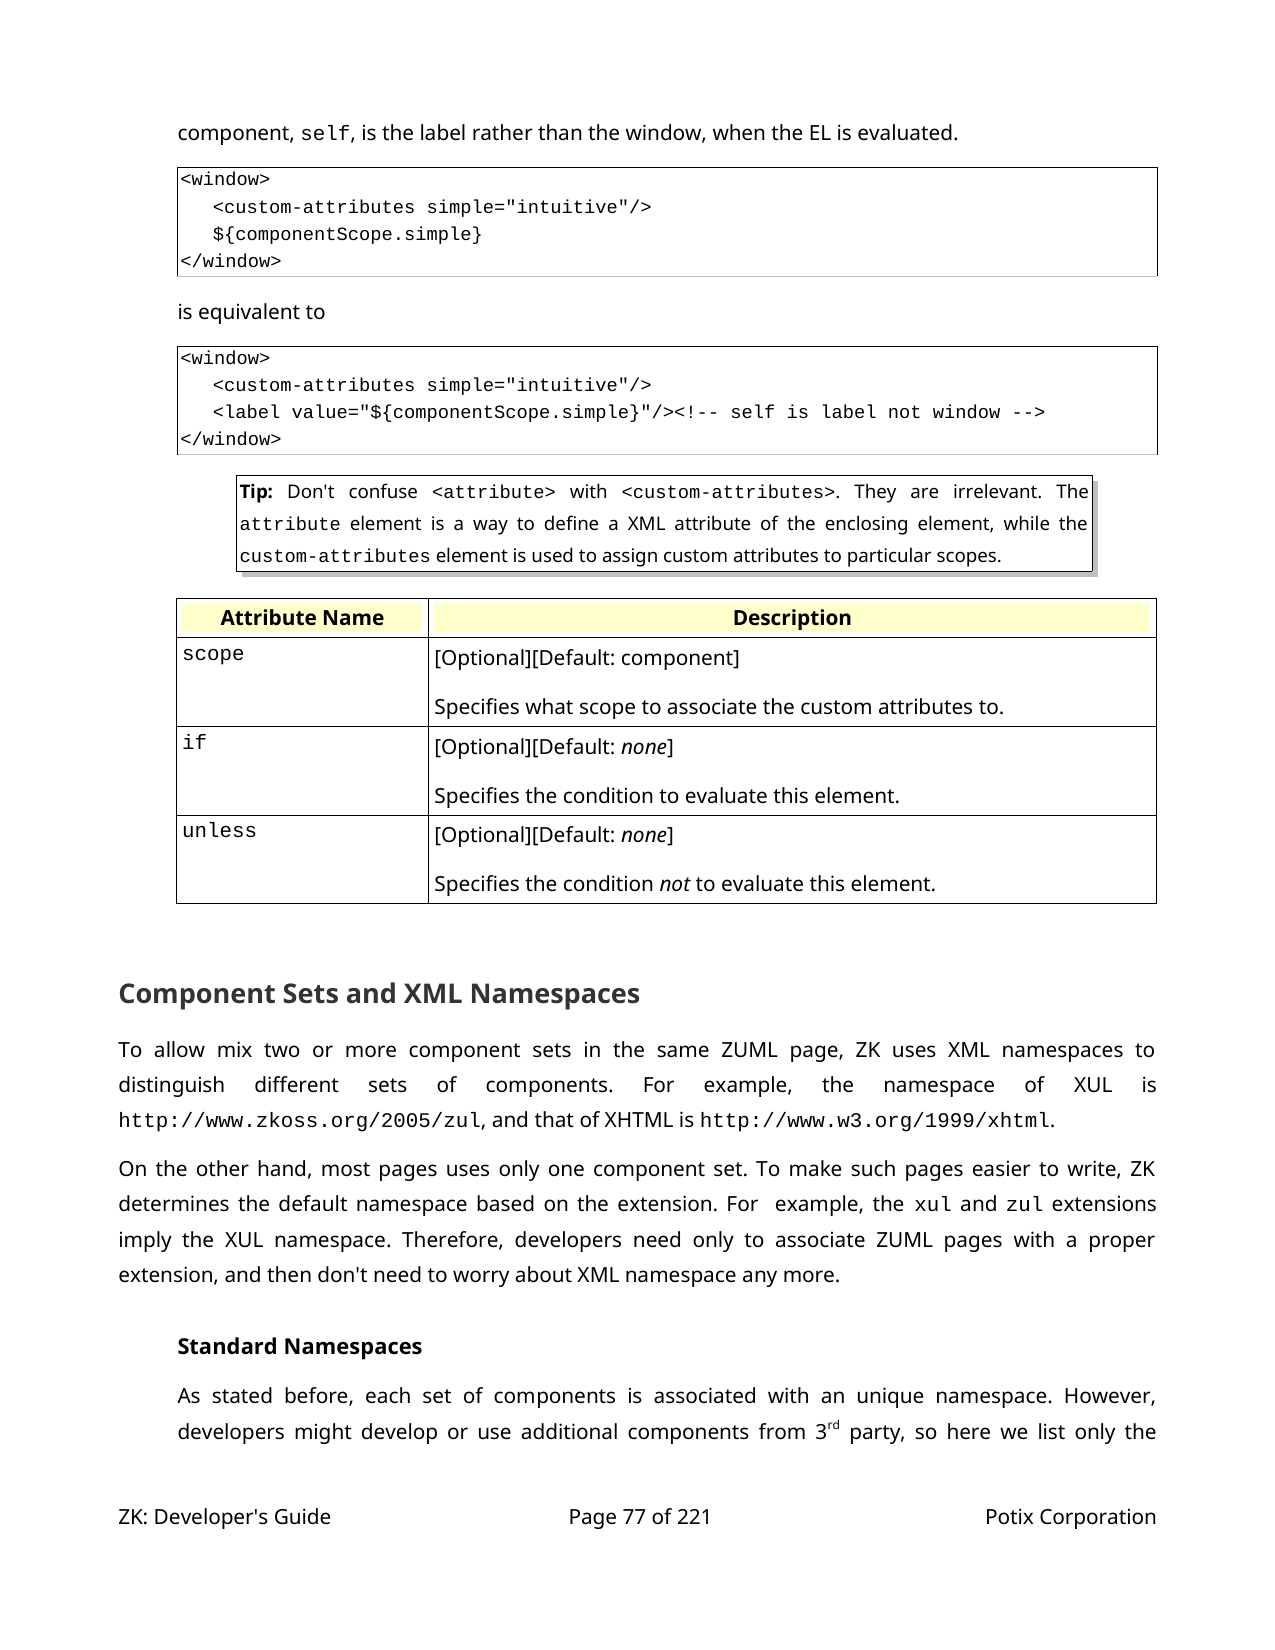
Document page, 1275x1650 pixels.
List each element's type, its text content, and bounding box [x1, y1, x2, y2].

text On the other hand, most pages uses only one component set. To make such pages easier to write, ZK determines the default namespace based on the extension. For example, the xul and zul extensions imply the XUL namespace. Therefore, developers need only to associate ZUML pages with a proper extension, and then don't need to worry about XML namespace any more. [118, 1154, 1157, 1288]
table_cell [Optional][Default: component] Specifies what scope to associate the custom attributes to. [429, 638, 1156, 726]
text Tip: Don't confuse <attribute> with <custom-attributes>. They are irrelevant. The attribute element is a way to define a XML attribute of the enclosing element, while the custom-attributes element is used to assign custom attributes to particular scopes. [237, 476, 1092, 571]
text <custom-attributes simple="intuitive"/> [178, 194, 1157, 219]
subtitle Standard Namespaces [177, 1331, 1157, 1361]
text ${componentScope.simple} [178, 222, 1157, 246]
text To allow mix two or more component sets in the same ZUML page, ZK uses XML namespaces to distinguish different sets of components. For example, the namespace of XUL is http://www.zkoss.org/2005/zul, and that of XHTML is http://www.w3.org/1999/xhtml. [118, 1035, 1157, 1134]
text <window> [178, 168, 1157, 192]
table_cell [Optional][Default: none] Specifies the condition to evaluate this element. [429, 727, 1156, 815]
text As stated before, each set of components is associated with an unique namespace. However, developers might develop or use additional components from 3rd party, so here we list only the [177, 1382, 1157, 1445]
table_cell if [177, 727, 428, 815]
subtitle Component Sets and XML Namespaces [118, 974, 1157, 1011]
text <custom-attributes simple="intuitive"/> [178, 373, 1157, 397]
text <label value="${componentScope.simple}"/><!-- self is label not window --> [178, 400, 1157, 424]
text </window> [178, 249, 1157, 276]
text <window> [178, 347, 1157, 370]
table_header Description [429, 599, 1156, 637]
table_header Attribute Name [177, 599, 428, 637]
text </window> [178, 427, 1157, 454]
text component, self, is the label rather than the window, when the EL is evaluated. [177, 118, 1157, 147]
table_cell [Optional][Default: none] Specifies the condition not to evaluate this element. [429, 816, 1156, 903]
table_cell unless [177, 816, 428, 903]
table_cell scope [177, 638, 428, 726]
text is equivalent to [177, 297, 1157, 325]
